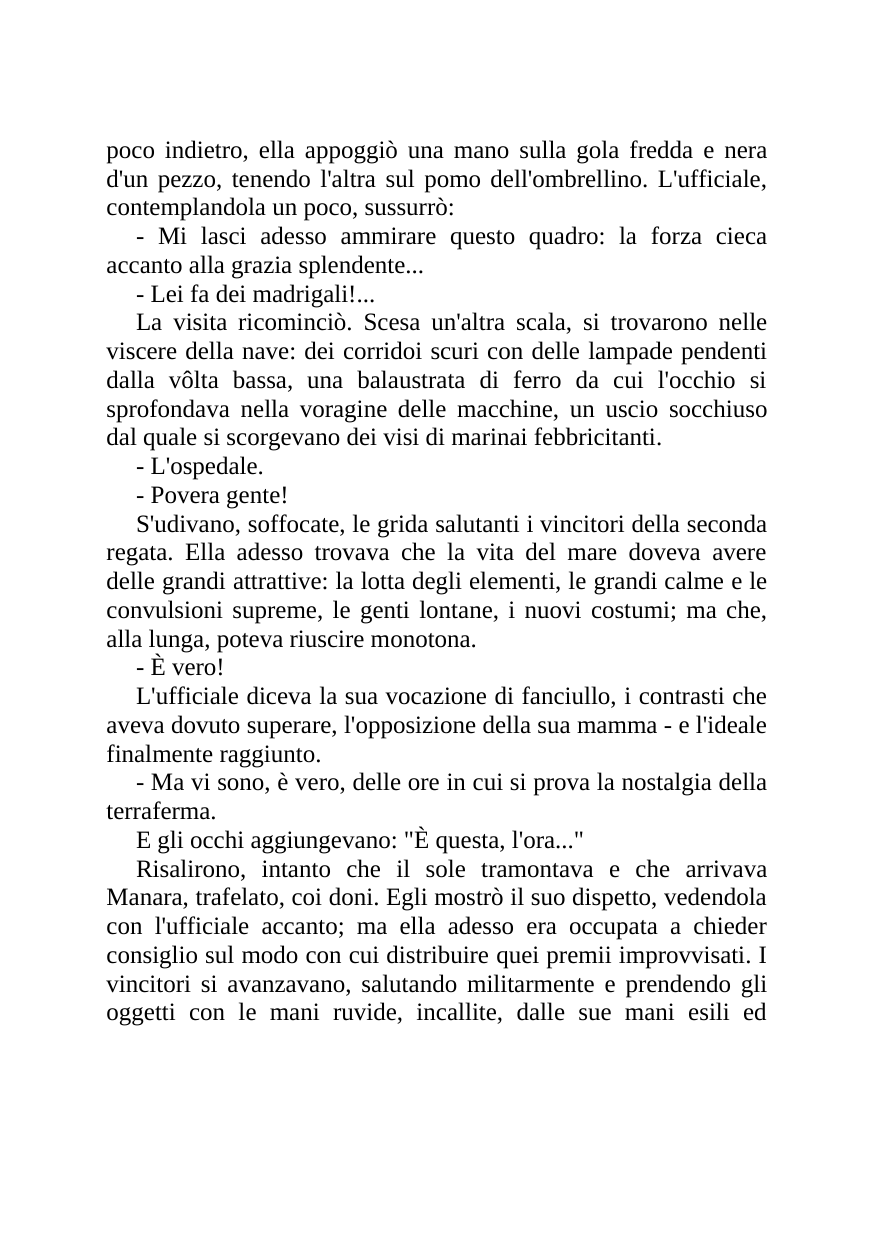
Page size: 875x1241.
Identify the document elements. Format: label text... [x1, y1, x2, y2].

text E gli occhi aggiungevano: "È questa, l'ora..." [106, 825, 768, 854]
text - L'ospedale. [106, 451, 768, 480]
text La visita ricominciò. Scesa un'altra scala, si trovarono nelle viscere della nave: dei corridoi scuri con delle lampade pendenti dalla vôlta bassa, una balaustrata di ferro da cui l'occhio si sprofondava nella voragine delle macchine, un uscio socchiuso dal quale si scorgevano dei visi di marinai febbricitanti. [106, 307, 768, 451]
text S'udivano, soffocate, le grida salutanti i vincitori della seconda regata. Ella adesso trovava che la vita del mare doveva avere delle grandi attrattive: la lotta degli elementi, le grandi calme e le convulsioni supreme, le genti lontane, i nuovi costumi; ma che, alla lunga, poteva riuscire monotona. [106, 509, 768, 652]
text - Ma vi sono, è vero, delle ore in cui si prova la nostalgia della terraferma. [106, 767, 768, 825]
text - Povera gente! [106, 480, 768, 509]
text - Mi lasci adesso ammirare questo quadro: la forza cieca accanto alla grazia splendente... [106, 221, 768, 279]
text poco indietro, ella appoggiò una mano sulla gola fredda e nera d'un pezzo, tenendo l'altra sul pomo dell'ombrellino. L'ufficiale, contemplandola un poco, sussurrò: [106, 135, 768, 221]
text - Lei fa dei madrigali!... [106, 279, 768, 307]
text - È vero! [106, 652, 768, 681]
text Risalirono, intanto che il sole tramontava e che arrivava Manara, trafelato, coi doni. Egli mostrò il suo dispetto, vedendola con l'ufficiale accanto; ma ella adesso era occupata a chieder consiglio sul modo con cui distribuire quei premii improvvisati. I vincitori si avanzavano, salutando militarmente e prendendo gli oggetti con le mani ruvide, incallite, dalle sue mani esili ed [106, 854, 768, 1026]
text L'ufficiale diceva la sua vocazione di fanciullo, i contrasti che aveva dovuto superare, l'opposizione della sua mamma - e l'ideale finalmente raggiunto. [106, 681, 768, 767]
